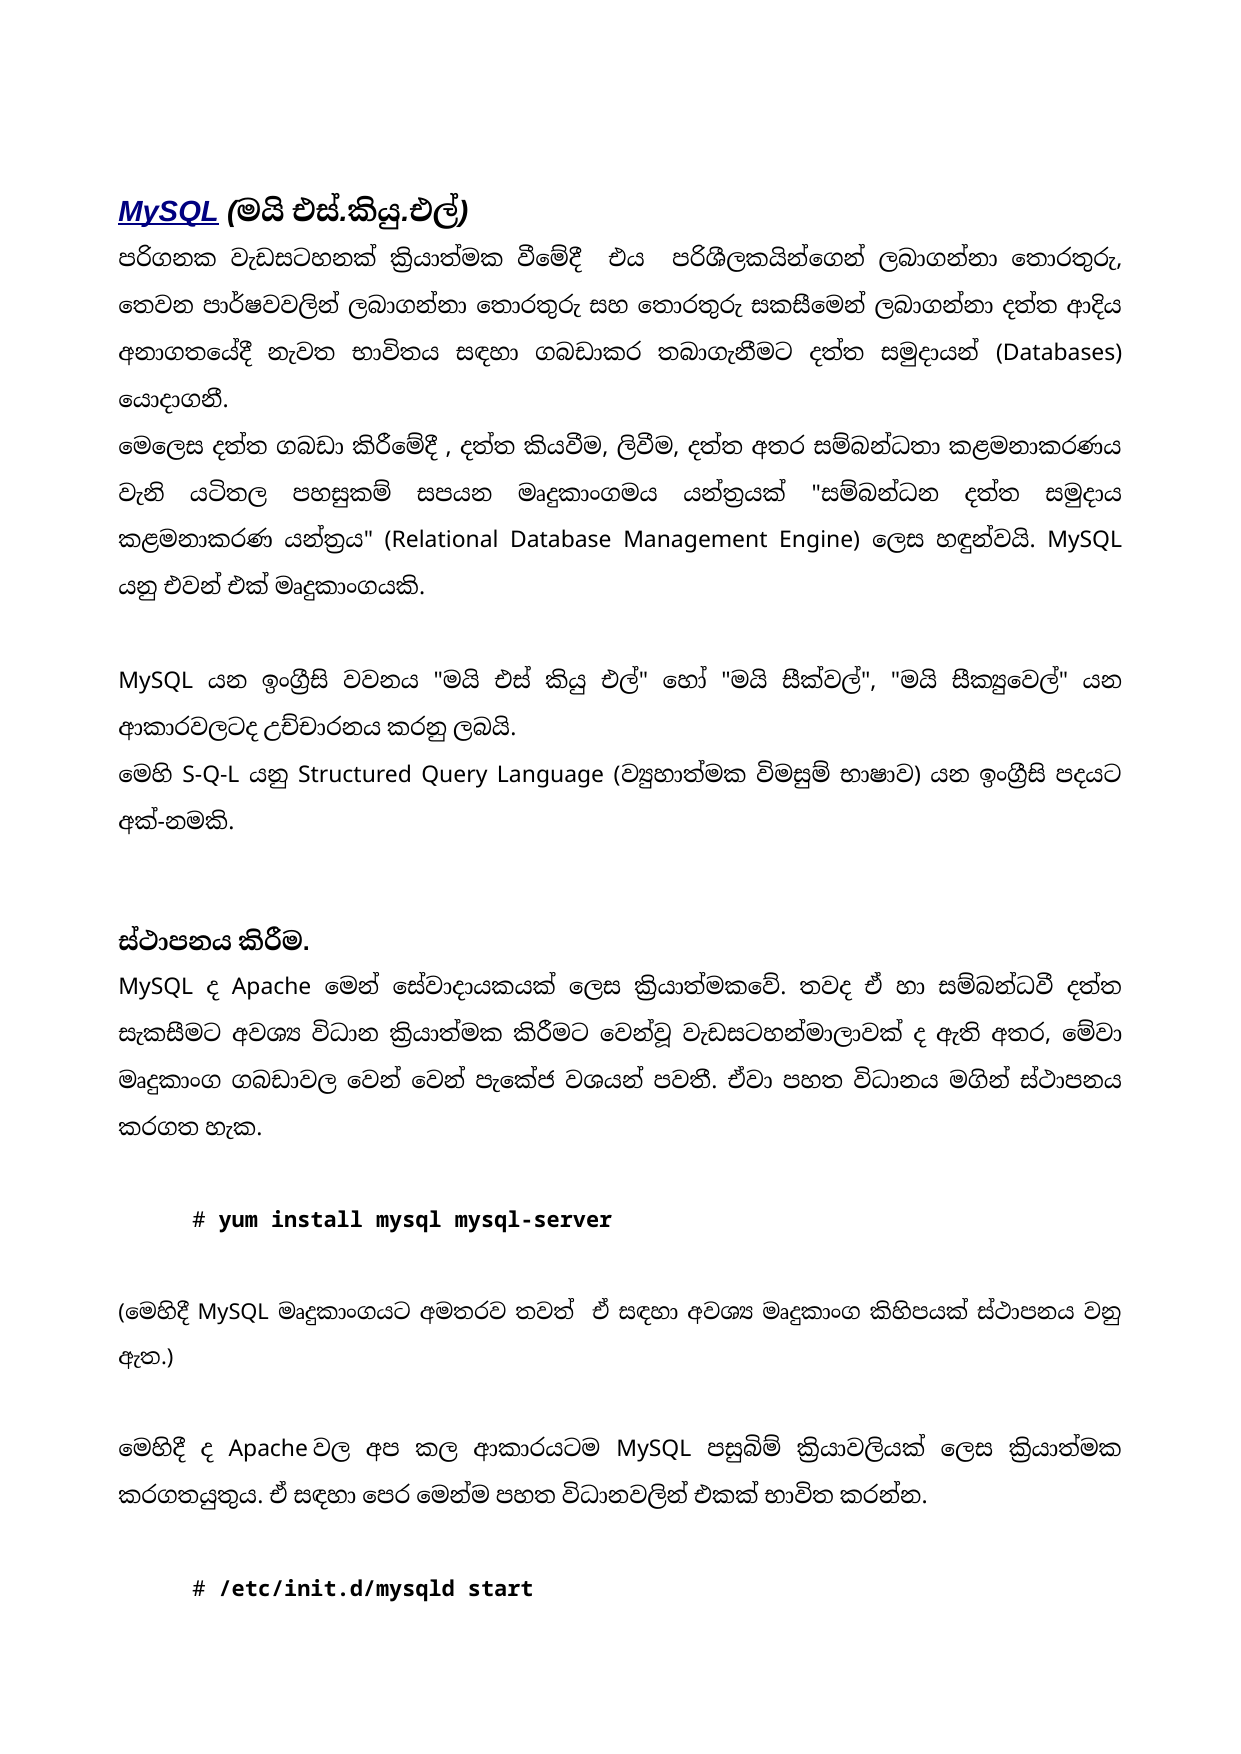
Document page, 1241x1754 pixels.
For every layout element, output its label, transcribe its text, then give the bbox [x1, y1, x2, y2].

text පරිගනක වැඩසටහනක් ක්‍රියාත්මක වීමේදී එය පරිශීලකයින්ගෙන් ලබාගන්නා තොරතුරු, තෙවන පාර්ෂවවලින් ලබාගන්නා තොරතුරු සහ තොරතුරු සකසීමෙන් ලබාගන්නා දත්ත ආදිය අනාගතයේදී නැවත භාවිතය සඳහා ගබඩාකර තබාගැනීමට දත්ත සමුදායන් (Databases) යොදාගනී. [118, 242, 1122, 414]
subtitle ස්ථාපනය කිරීම. [118, 923, 1122, 957]
text මෙලෙස දත්ත ගබඩා කිරීමේදී , දත්ත කියවීම, ලිවීම, දත්ත අතර සම්බන්ධතා කළමනාකරණය වැනි යටිතල පහසුකම් සපයන මෘදුකාංගමය යන්ත්‍රයක් "සම්බන්ධන දත්ත සමුදාය කළමනාකරණ යන්ත්‍රය" (Relational Database Management Engine) ලෙස හඳුන්වයි. MySQL යනු එවන් එක් මෘදුකාංගයකි. [118, 430, 1122, 602]
text MySQL යන ඉංග්‍රීසි වවනය "මයි එස් කියු එල්" හෝ "මයි සීක්වල්", "මයි සීක්‍යුවෙල්" යන ආකාරවලටද උච්චාරනය කරනු ලබයි. [118, 664, 1122, 742]
text MySQL ද Apache මෙන් සේවාදායකයක් ලෙස ක්‍රියාත්මකවේ. තවද ඒ හා සම්බන්ධවී දත්ත සැකසීමට අවශ්‍ය විධාන ක්‍රියාත්මක කිරීමට වෙන්වූ වැඩසටහන්මාලාවක් ද ඇති අතර, මේවා මෘදුකාංග ගබඩාවල වෙන් වෙන් පැකේජ වශයන් පවතී. ඒවා පහත විධානය මගින් ස්ථාපනය කරගත හැක. [118, 970, 1122, 1142]
subtitle MySQL (මයි එස්.කියු.එල්) [118, 190, 1122, 230]
text # yum install mysql mysql-server [118, 1204, 1122, 1234]
text මෙහි S-Q-L යනු Structured Query Language (ව්‍යුහාත්මක විමසුම් භාෂාව) යන ඉංග්‍රීසි පදයට අක්-නමකි. [118, 758, 1122, 836]
text (මෙහිදී MySQL මෘදුකාංගයට අමතරව තවත් ඒ සඳහා අවශ්‍ය මෘදුකාංග කිහිපයක් ස්ථාපනය වනු ඇත.) [118, 1296, 1122, 1370]
text මෙහිදී ද Apacheවල අප කල ආකාරයටම MySQL පසුබිම් ක්‍රියාවලියක් ලෙස ක්‍රියාත්මක කරගතයුතුය. ඒ සඳහා පෙර මෙන්ම පහත විධානවලින් එකක් භාවිත කරන්න. [118, 1432, 1122, 1510]
text # /etc/init.d/mysqld start [118, 1573, 1122, 1603]
